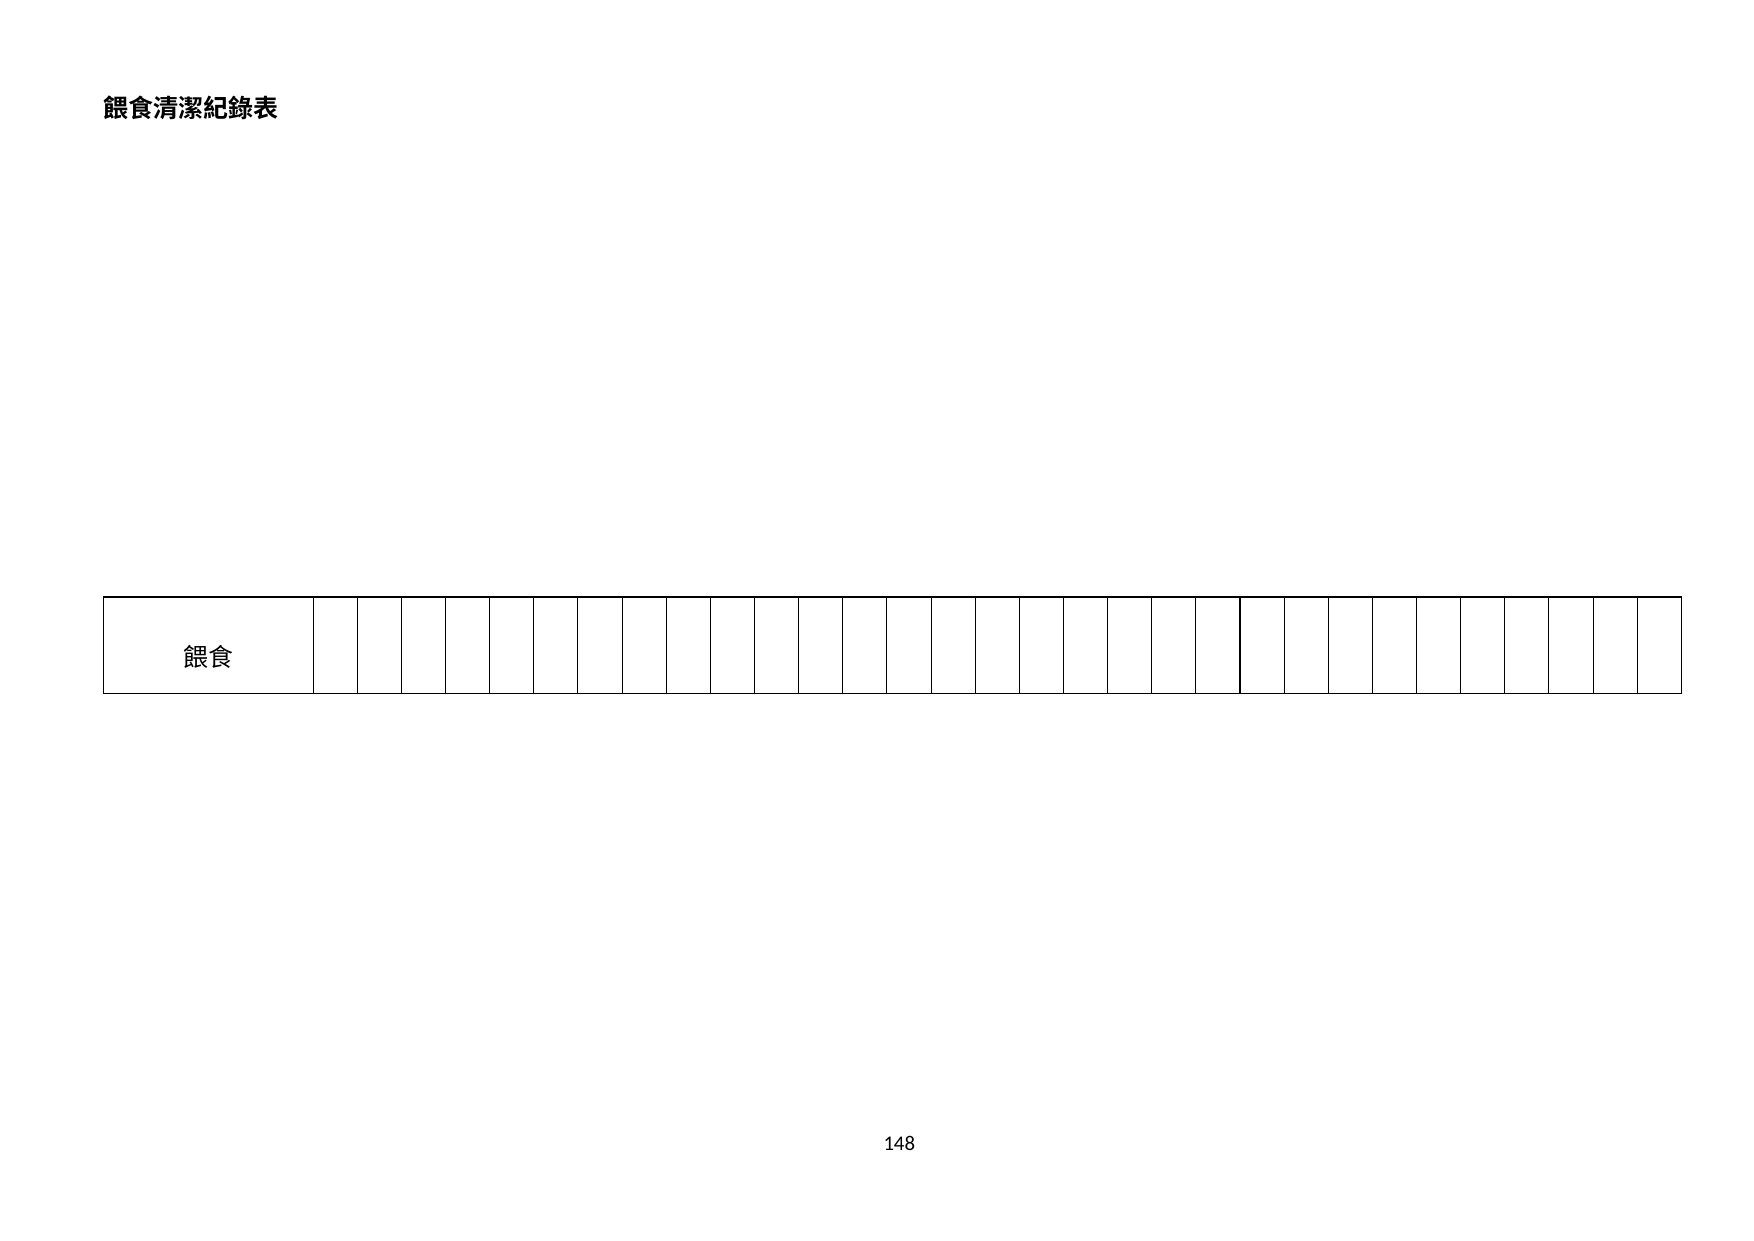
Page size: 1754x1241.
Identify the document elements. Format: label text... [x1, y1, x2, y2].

table_cell [1373, 598, 1416, 693]
table_cell [667, 598, 710, 693]
table_cell [1108, 598, 1151, 693]
table_cell [578, 598, 622, 693]
table_cell [711, 598, 754, 693]
table_cell [932, 598, 975, 693]
table_cell [1417, 598, 1460, 693]
table_cell [1549, 598, 1593, 693]
table_cell [358, 598, 401, 693]
table_cell [402, 598, 445, 693]
table_cell [1594, 598, 1637, 693]
table_cell [534, 598, 577, 693]
table_cell [1241, 598, 1284, 693]
table_cell [755, 598, 798, 693]
table_cell [1638, 598, 1681, 693]
table_cell [623, 598, 666, 693]
table_cell [1461, 598, 1504, 693]
table_cell [1152, 598, 1195, 693]
table_cell [799, 598, 842, 693]
table_cell 餵食 [104, 598, 313, 693]
table_cell [1285, 598, 1328, 693]
table_cell [1196, 598, 1239, 693]
table_cell [887, 598, 931, 693]
table_cell [1505, 598, 1548, 693]
table_cell [1064, 598, 1107, 693]
table_cell [1329, 598, 1372, 693]
table_cell [314, 598, 357, 693]
table_cell [976, 598, 1019, 693]
table_cell [490, 598, 533, 693]
table_cell [843, 598, 886, 693]
table_cell [446, 598, 489, 693]
table_cell [1020, 598, 1063, 693]
